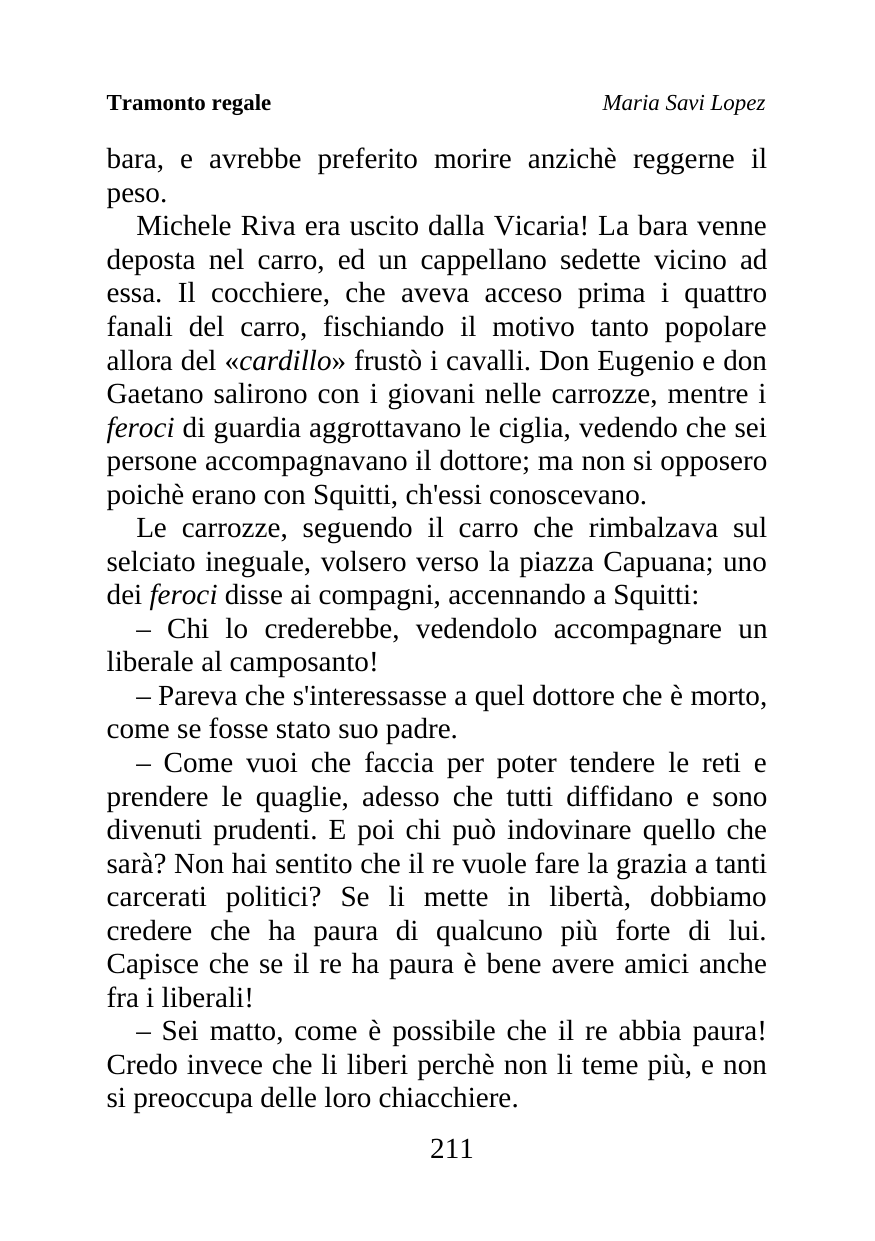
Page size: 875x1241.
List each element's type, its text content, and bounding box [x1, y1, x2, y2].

text – Sei matto, come è possibile che il re abbia paura! Credo invece che li liberi perchè non li teme più, e non si preoccupa delle loro chiacchiere. [106, 1013, 768, 1114]
text – Pareva che s'interessasse a quel dottore che è morto, come se fosse stato suo padre. [106, 678, 768, 745]
text bara, e avrebbe preferito morire anzichè reggerne il peso. [106, 141, 768, 208]
text Michele Riva era uscito dalla Vicaria! La bara venne deposta nel carro, ed un cappellano sedette vicino ad essa. Il cocchiere, che aveva acceso prima i quattro fanali del carro, fischiando il motivo tanto popolare allora del «cardillo» frustò i cavalli. Don Eugenio e don Gaetano salirono con i giovani nelle carrozze, mentre i feroci di guardia aggrottavano le ciglia, vedendo che sei persone accompagnavano il dottore; ma non si opposero poichè erano con Squitti, ch'essi conoscevano. [106, 208, 768, 510]
text – Come vuoi che faccia per poter tendere le reti e prendere le quaglie, adesso che tutti diffidano e sono divenuti prudenti. E poi chi può indovinare quello che sarà? Non hai sentito che il re vuole fare la grazia a tanti carcerati politici? Se li mette in libertà, dobbiamo credere che ha paura di qualcuno più forte di lui. Capisce che se il re ha paura è bene avere amici anche fra i liberali! [106, 745, 768, 1013]
text Le carrozze, seguendo il carro che rimbalzava sul selciato ineguale, volsero verso la piazza Capuana; uno dei feroci disse ai compagni, accennando a Squitti: [106, 510, 768, 611]
text – Chi lo crederebbe, vedendolo accompagnare un liberale al camposanto! [106, 611, 768, 678]
